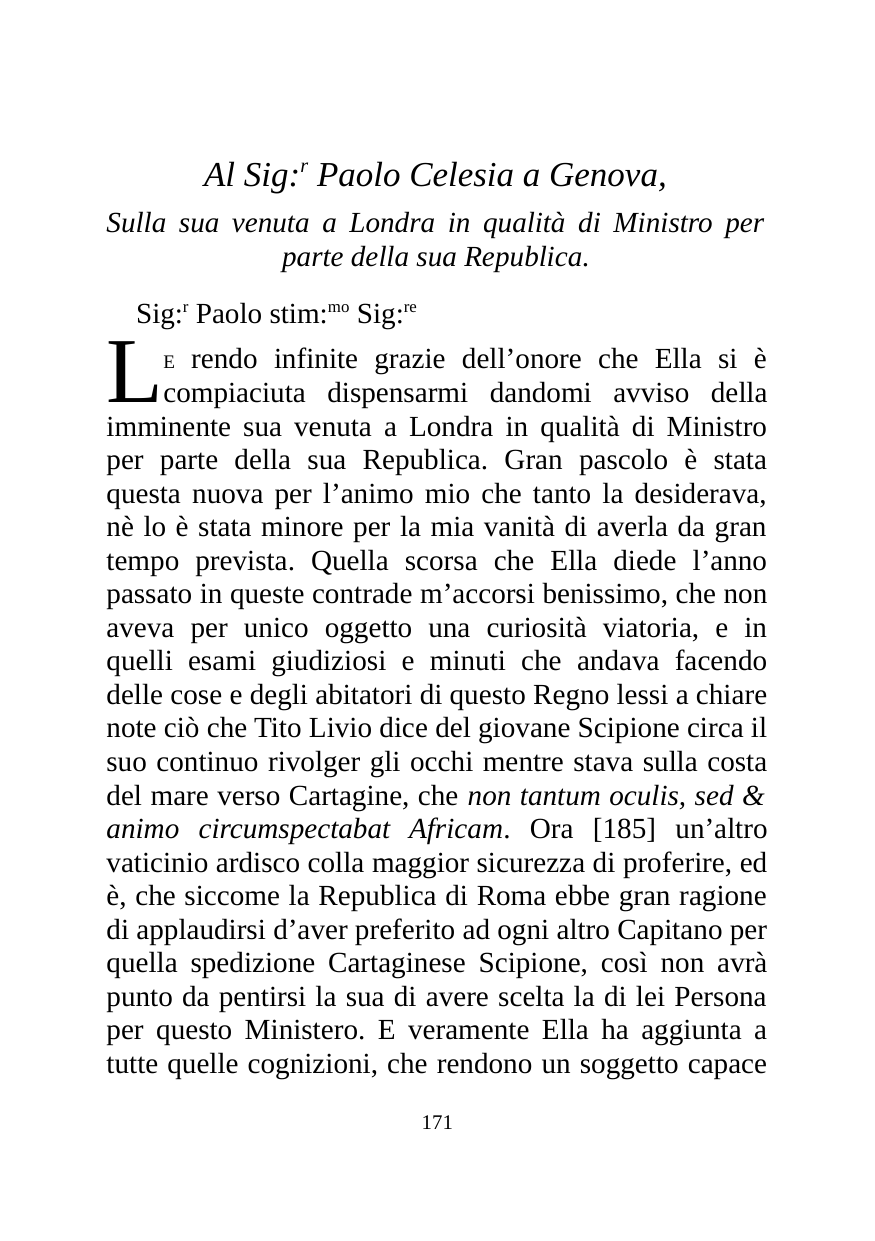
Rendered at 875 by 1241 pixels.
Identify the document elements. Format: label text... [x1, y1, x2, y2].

subtitle Al Sig:r Paolo Celesia a Genova, [106, 153, 768, 194]
text Le rendo infinite grazie dell’onore che Ella si è compiaciuta dispensarmi dandomi avviso della imminente sua venuta a Londra in qualità di Ministro per parte della sua Republica. Gran pascolo è stata questa nuova per l’animo mio che tanto la desiderava, nè lo è stata minore per la mia vanità di averla da gran tempo prevista. Quella scorsa che Ella diede l’anno passato in queste contrade m’accorsi benissimo, che non aveva per unico oggetto una curiosità viatoria, e in quelli esami giudiziosi e minuti che andava facendo delle cose e degli abitatori di questo Regno lessi a chiare note ciò che Tito Livio dice del giovane Scipione circa il suo continuo rivolger gli occhi mentre stava sulla costa del mare verso Cartagine, che non tantum oculis, sed & animo circumspectabat Africam. Ora [185] un’altro vaticinio ardisco colla maggior sicurezza di proferire, ed è, che siccome la Republica di Roma ebbe gran ragione di applaudirsi d’aver preferito ad ogni altro Capitano per quella spedizione Cartaginese Scipione, così non avrà punto da pentirsi la sua di avere scelta la di lei Persona per questo Ministero. E veramente Ella ha aggiunta a tutte quelle cognizioni, che rendono un soggetto capace [106, 342, 768, 1079]
subtitle Sulla sua venuta a Londra in qualità di Ministro per parte della sua Republica. [106, 206, 768, 273]
text Sig:r Paolo stim:mo Sig:re [106, 296, 768, 330]
